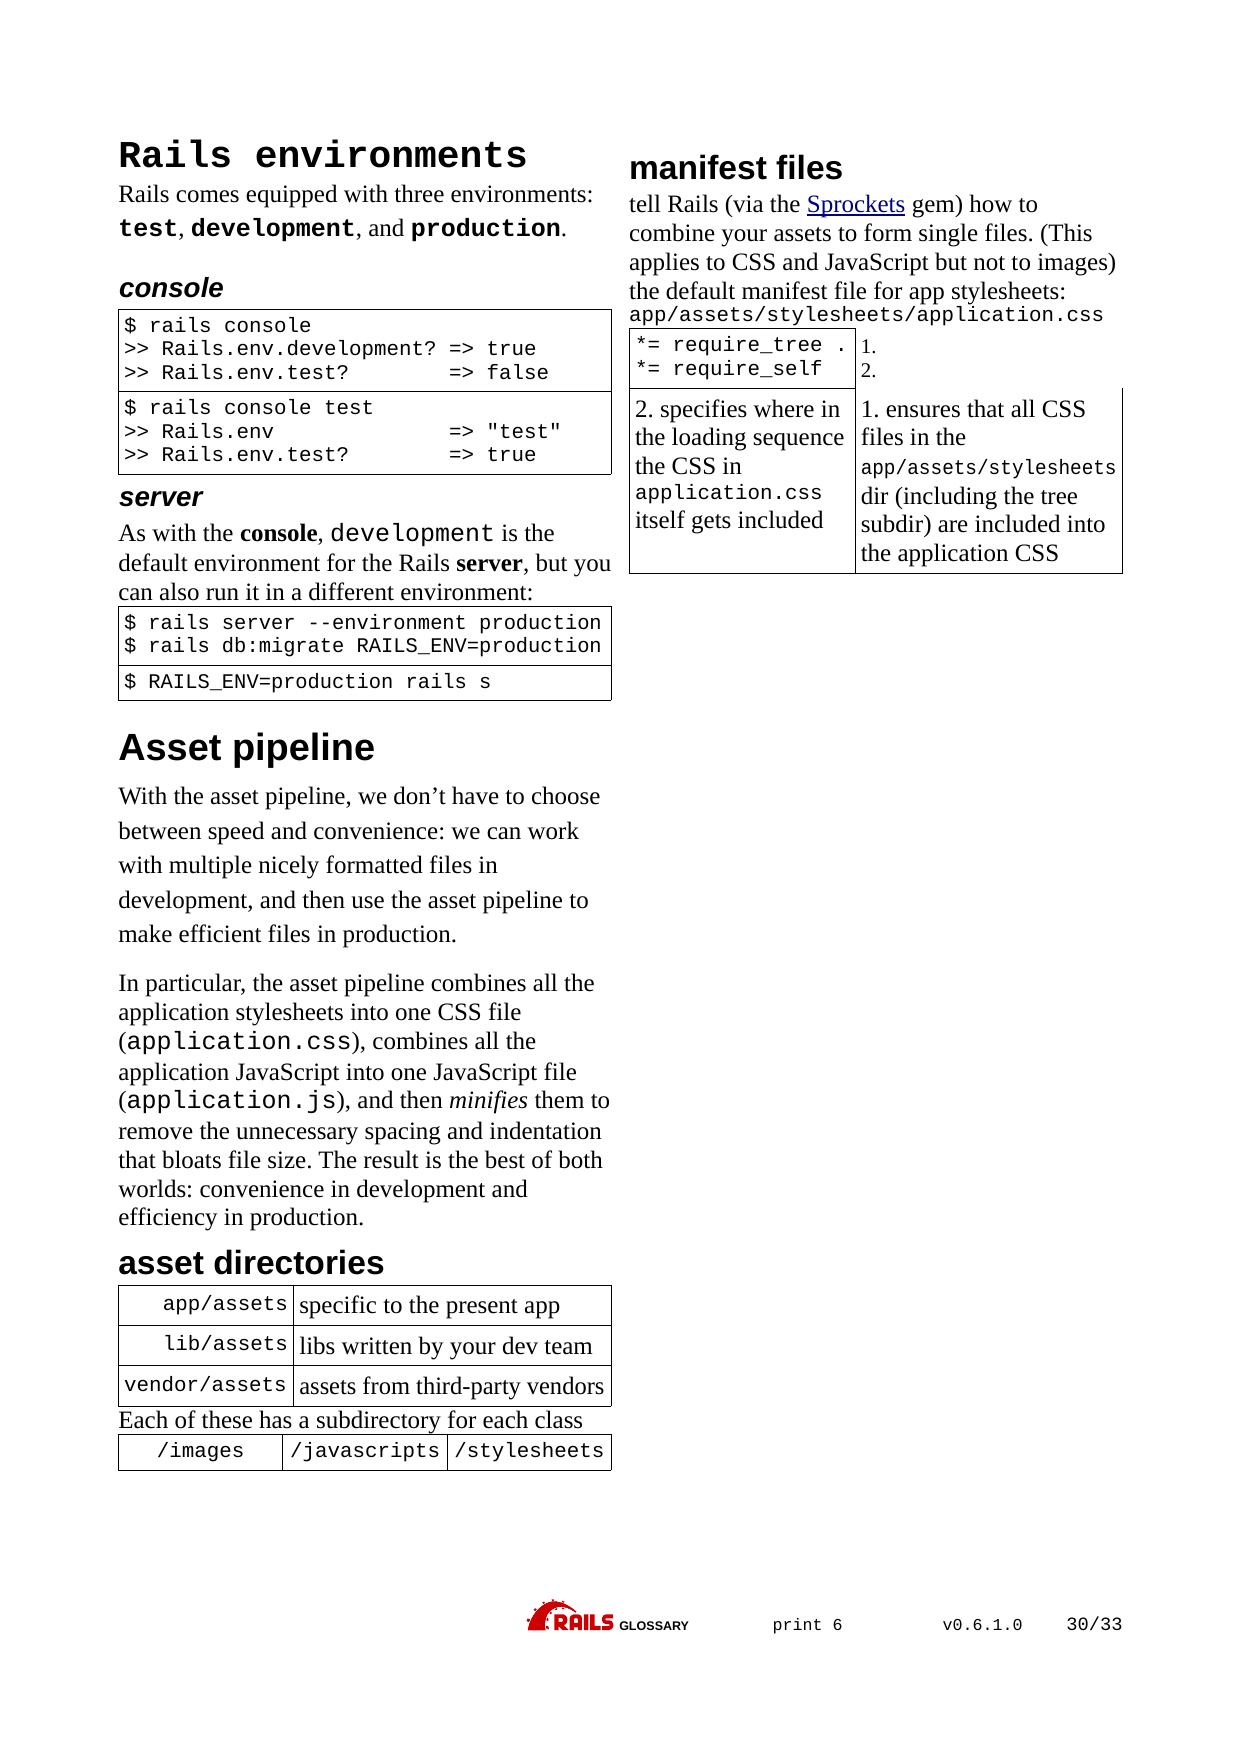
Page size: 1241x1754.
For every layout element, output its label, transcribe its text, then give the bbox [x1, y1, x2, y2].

table_cell lib/assets [119, 1326, 293, 1365]
table_cell 2. specifies where in the loading sequence the CSS in application.css itself gets included [630, 389, 855, 573]
table_cell assets from third-party vendors [294, 1366, 611, 1406]
table_cell libs written by your dev team [294, 1326, 611, 1365]
text app/assets/stylesheets/application.css [629, 304, 1122, 328]
table_cell 1. ensures that all CSS files in the app/assets/stylesheets dir (including the tree subdir) are included into the application CSS [856, 388, 1122, 573]
text the default manifest file for app stylesheets: [629, 276, 1122, 304]
subtitle Rails environments [118, 136, 611, 179]
subtitle console [119, 271, 611, 303]
text Each of these has a subdirectory for each class [118, 1407, 611, 1434]
table_header /stylesheets [448, 1435, 611, 1469]
subtitle server [119, 480, 611, 512]
subtitle manifest files [629, 148, 1122, 187]
table_header /javascripts [283, 1435, 447, 1469]
table_cell $ RAILS_ENV=production rails s [119, 666, 611, 700]
subtitle Asset pipeline [118, 725, 611, 769]
table_cell $ rails console test >> Rails.env => "test" >> Rails.env.test? => true [119, 392, 611, 474]
table_header $ rails console >> Rails.env.development? => true >> Rails.env.test? => false [119, 310, 611, 391]
table_header $ rails server --environment production $ rails db:migrate RAILS_ENV=production [119, 607, 611, 665]
text Rails comes equipped with three environments: test, development, and production. [118, 179, 611, 244]
text In particular, the asset pipeline combines all the application stylesheets into one CSS file (application.css), combines all the application JavaScript into one JavaScript file (application.js), and then minifies them to remove the unnecessary spacing and indentation that bloats file size. The result is the best of both worlds: convenience in development and efficiency in production. [118, 968, 611, 1231]
table_header specific to the present app [294, 1286, 611, 1325]
text With the asset pipeline, we don’t have to choose between speed and convenience: we can work with multiple nicely formatted files in development, and then use the asset pipeline to make efficient files in production. [118, 781, 611, 948]
table_header /images [119, 1435, 282, 1469]
table_header app/assets [119, 1286, 293, 1325]
table_cell vendor/assets [119, 1366, 293, 1406]
table_header 1. 2. [856, 328, 1122, 388]
text tell Rails (via the Sprockets gem) how to combine your assets to form single files. (This applies to CSS and JavaScript but not to images) [629, 189, 1122, 276]
text As with the console, development is the default environment for the Rails server, but you can also run it in a different environment: [118, 518, 611, 606]
table_header *= require_tree . *= require_self [630, 329, 855, 388]
subtitle asset directories [118, 1243, 611, 1282]
